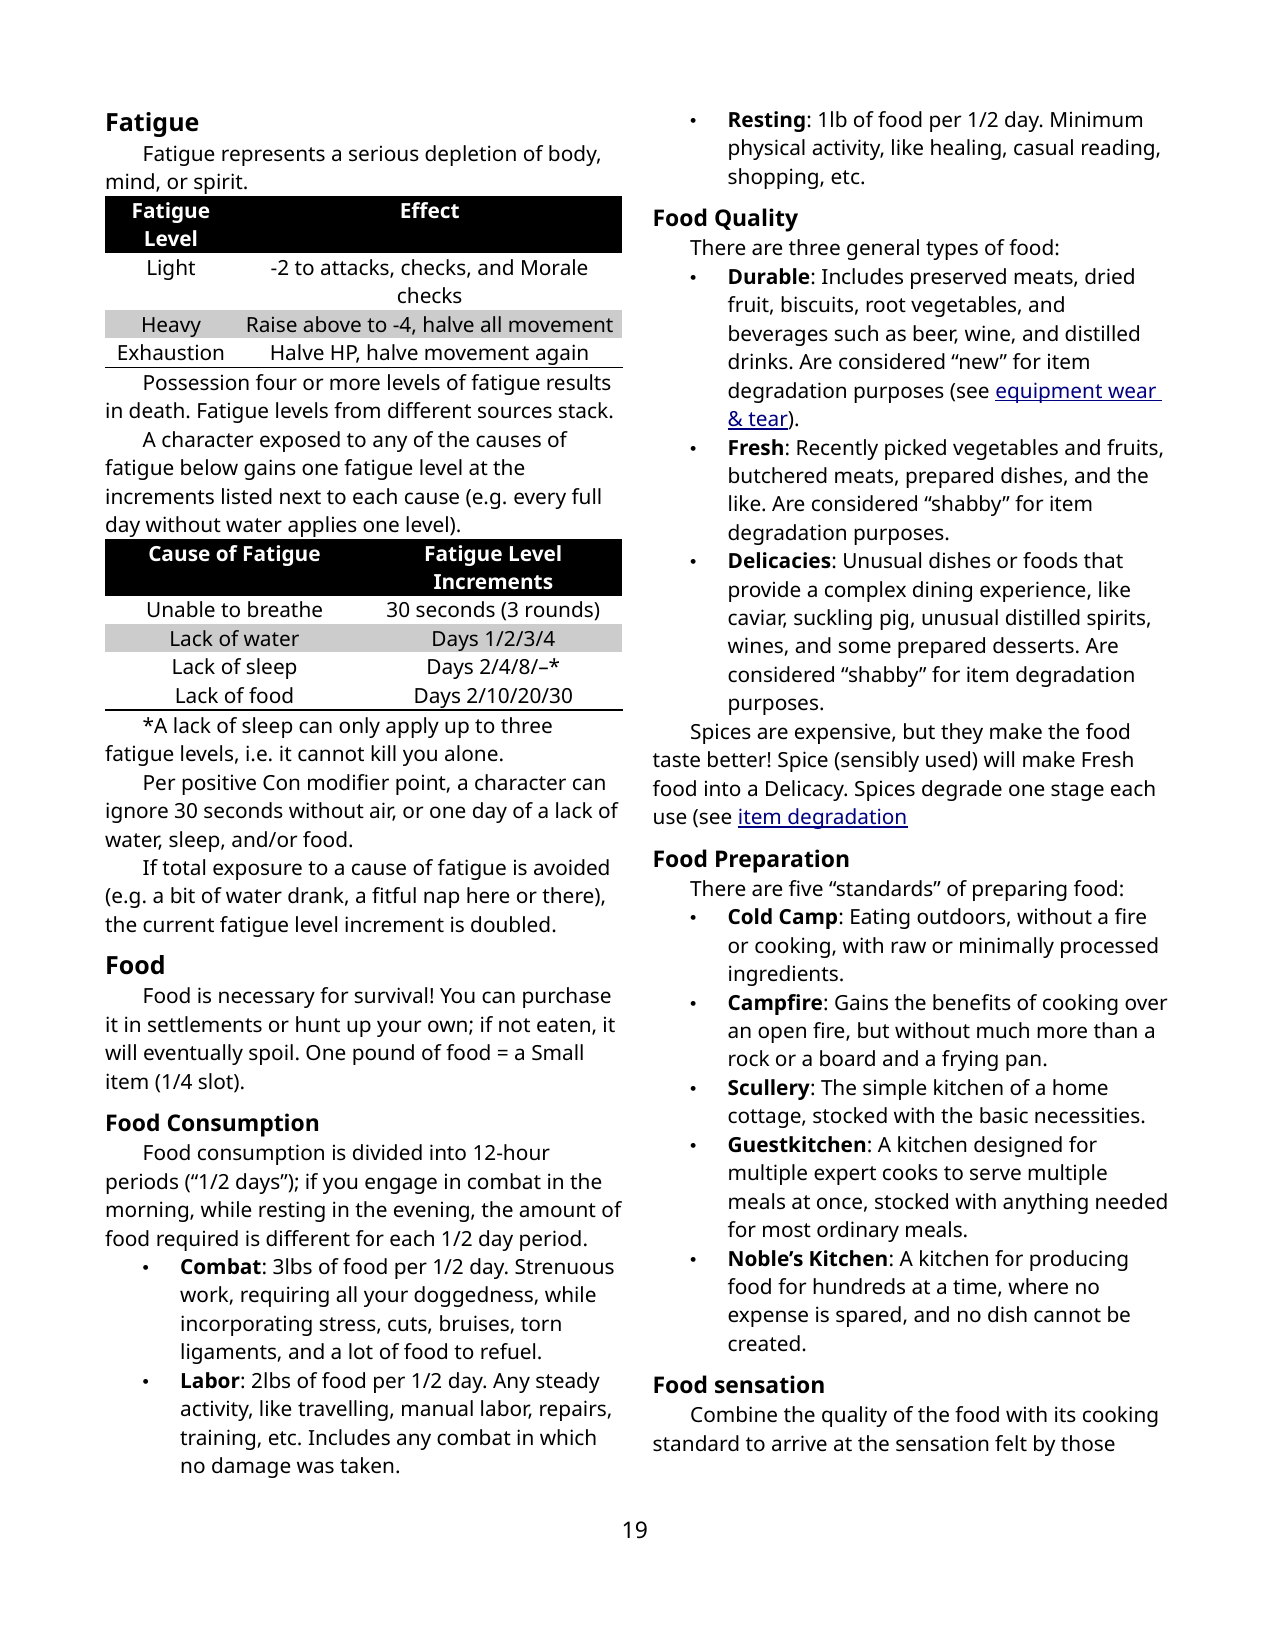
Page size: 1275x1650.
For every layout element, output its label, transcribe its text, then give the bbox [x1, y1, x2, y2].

table_cell Lack of sleep [105, 653, 364, 681]
table_cell Exhaustion [105, 338, 236, 367]
text There are three general types of food: [652, 233, 1170, 262]
table_header Fatigue Level Increments [364, 539, 622, 596]
list Resting: 1lb of food per 1/2 day. Minimum physical activity, like healing, casual reading, shopping, etc. [690, 105, 1170, 190]
text Fatigue represents a serious depletion of body, mind, or spirit. [105, 139, 622, 196]
list Durable: Includes preserved meats, dried fruit, biscuits, root vegetables, and beverages such as beer, wine, and distilled drinks. Are considered “new” for item degradation purposes (see equipment wear & tear). [690, 262, 1170, 433]
subtitle Food Quality [652, 202, 1170, 233]
table_header Cause of Fatigue [105, 539, 364, 596]
table_header Effect [236, 196, 622, 253]
table_cell Halve HP, halve movement again [236, 338, 622, 367]
list Guestkitchen: A kitchen designed for multiple expert cooks to serve multiple meals at once, stocked with anything needed for most ordinary meals. [690, 1130, 1170, 1244]
text Combine the quality of the food with its cooking standard to arrive at the sensation felt by those [652, 1401, 1170, 1457]
table_cell Days 1/2/3/4 [364, 624, 622, 652]
list Scullery: The simple kitchen of a home cottage, stocked with the basic necessities. [690, 1073, 1170, 1130]
subtitle Fatigue [105, 105, 622, 139]
list Combat: 3lbs of food per 1/2 day. Strenuous work, requiring all your doggedness, while incorporating stress, cuts, bruises, torn ligaments, and a lot of food to refuel. [142, 1252, 622, 1366]
table_cell -2 to attacks, checks, and Morale checks [236, 253, 622, 310]
text Food consumption is divided into 12-hour periods (“1/2 days”); if you engage in combat in the morning, while resting in the evening, the amount of food required is different for each 1/2 day period. [105, 1138, 622, 1252]
subtitle Food [105, 947, 622, 981]
list Noble’s Kitchen: A kitchen for producing food for hundreds at a time, where no expense is spared, and no dish cannot be created. [690, 1244, 1170, 1357]
table_cell Raise above to -4, halve all movement [236, 310, 622, 338]
table_header Fatigue Level [105, 196, 236, 253]
table_cell Days 2/10/20/30 [364, 681, 622, 709]
text Possession four or more levels of fatigue results in death. Fatigue levels from different sources stack. [105, 368, 622, 425]
text There are five “standards” of preparing food: [652, 874, 1170, 902]
table_cell Lack of water [105, 624, 364, 652]
text Spices are expensive, but they make the food taste better! Spice (sensibly used) will make Fresh food into a Delicacy. Spices degrade one stage each use (see item degradation [652, 717, 1170, 831]
list Labor: 2lbs of food per 1/2 day. Any steady activity, like travelling, manual labor, repairs, training, etc. Includes any combat in which no damage was taken. [142, 1366, 622, 1480]
subtitle Food sensation [652, 1369, 1170, 1401]
text A character exposed to any of the causes of fatigue below gains one fatigue level at the increments listed next to each cause (e.g. every full day without water applies one level). [105, 425, 622, 539]
table_cell Unable to breathe [105, 596, 364, 624]
table_cell 30 seconds (3 rounds) [364, 596, 622, 624]
table_cell Heavy [105, 310, 236, 338]
text Per positive Con modifier point, a character can ignore 30 seconds without air, or one day of a lack of water, sleep, and/or food. [105, 768, 622, 853]
subtitle Food Preparation [652, 843, 1170, 874]
text Food is necessary for survival! You can purchase it in settlements or hunt up your own; if not eaten, it will eventually spoil. One pound of food = a Small item (1/4 slot). [105, 981, 622, 1095]
list Fresh: Recently picked vegetables and fruits, butchered meats, prepared dishes, and the like. Are considered “shabby” for item degradation purposes. [690, 433, 1170, 546]
table_cell Light [105, 253, 236, 310]
table_cell Days 2/4/8/–* [364, 653, 622, 681]
list Delicacies: Unusual dishes or foods that provide a complex dining experience, like caviar, suckling pig, unusual distilled spirits, wines, and some prepared desserts. Are considered “shabby” for item degradation purposes. [690, 546, 1170, 717]
text *A lack of sleep can only apply up to three fatigue levels, i.e. it cannot kill you alone. [105, 711, 622, 768]
subtitle Food Consumption [105, 1107, 622, 1138]
list Campfire: Gains the benefits of cooking over an open fire, but without much more than a rock or a board and a frying pan. [690, 988, 1170, 1073]
text If total exposure to a cause of fatigue is avoided (e.g. a bit of water drank, a fitful nap here or there), the current fatigue level increment is doubled. [105, 853, 622, 938]
table_cell Lack of food [105, 681, 364, 709]
list Cold Camp: Eating outdoors, without a fire or cooking, with raw or minimally processed ingredients. [690, 902, 1170, 988]
